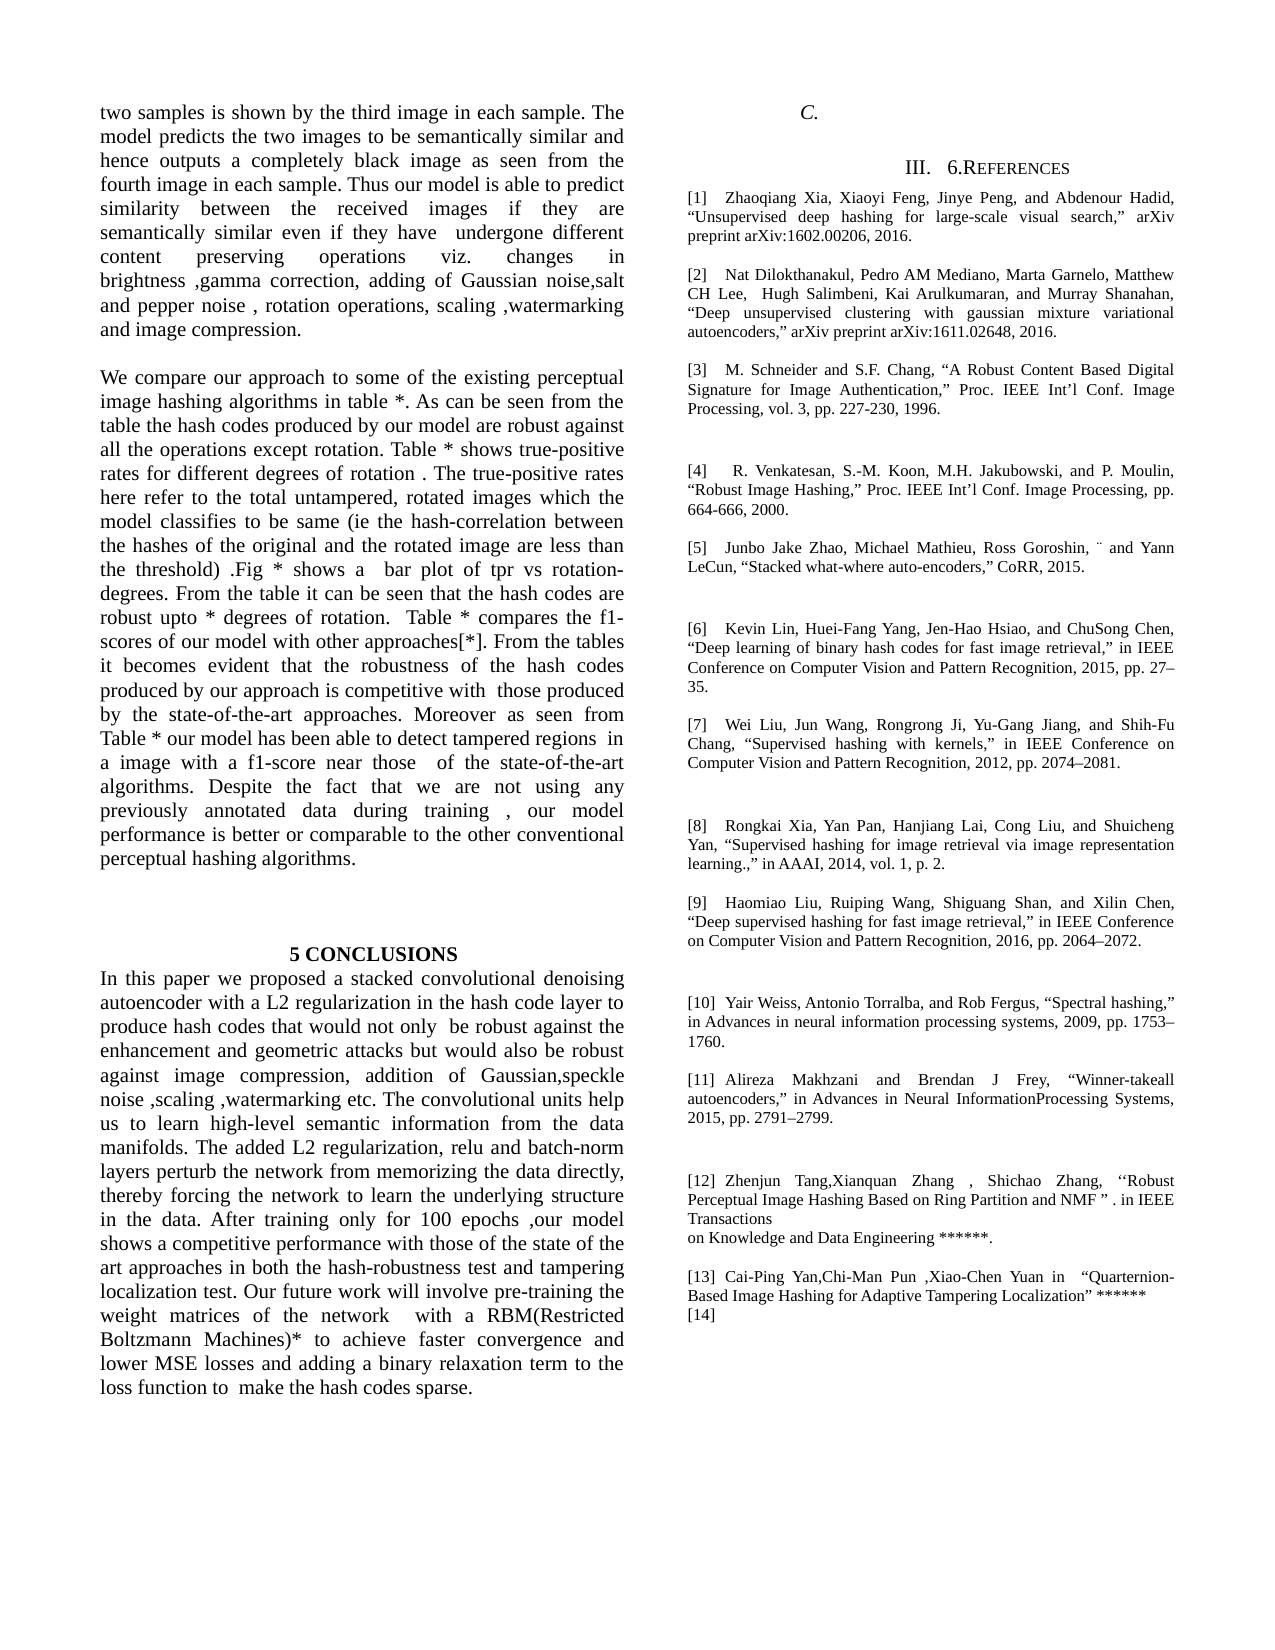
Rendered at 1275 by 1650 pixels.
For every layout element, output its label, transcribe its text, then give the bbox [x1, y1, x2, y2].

list Wei Liu, Jun Wang, Rongrong Ji, Yu-Gang Jiang, and Shih-Fu Chang, “Supervised hashing with kernels,” in IEEE Conference on Computer Vision and Pattern Recognition, 2012, pp. 2074–2081. [687, 715, 1175, 772]
list Yair Weiss, Antonio Torralba, and Rob Fergus, “Spectral hashing,” in Advances in neural information processing systems, 2009, pp. 1753–1760. [687, 993, 1175, 1051]
list Alireza Makhzani and Brendan J Frey, “Winner-takeall autoencoders,” in Advances in Neural InformationProcessing Systems, 2015, pp. 2791–2799. [687, 1070, 1175, 1127]
list Haomiao Liu, Ruiping Wang, Shiguang Shan, and Xilin Chen, “Deep supervised hashing for fast image retrieval,” in IEEE Conference on Computer Vision and Pattern Recognition, 2016, pp. 2064–2072. [687, 892, 1175, 950]
list Rongkai Xia, Yan Pan, Hanjiang Lai, Cong Liu, and Shuicheng Yan, “Supervised hashing for image retrieval via image representation learning.,” in AAAI, 2014, vol. 1, p. 2. [687, 816, 1175, 873]
text We compare our approach to some of the existing perceptual image hashing algorithms in table *. As can be seen from the table the hash codes produced by our model are robust against all the operations except rotation. Table * shows true-positive rates for different degrees of rotation . The true-positive rates here refer to the total untampered, rotated images which the model classifies to be same (ie the hash-correlation between the hashes of the original and the rotated image are less than the threshold) .Fig * shows a bar plot of tpr vs rotation-degrees. From the table it can be seen that the hash codes are robust upto * degrees of rotation. Table * compares the f1-scores of our model with other approaches[*]. From the tables it becomes evident that the robustness of the hash codes produced by our approach is competitive with those produced by the state-of-the-art approaches. Moreover as seen from Table * our model has been able to detect tampered regions in a image with a f1-score near those of the state-of-the-art algorithms. Despite the fact that we are not using any previously annotated data during training , our model performance is better or comparable to the other conventional perceptual hashing algorithms. [100, 365, 625, 870]
list Zhaoqiang Xia, Xiaoyi Feng, Jinye Peng, and Abdenour Hadid, “Unsupervised deep hashing for large-scale visual search,” arXiv preprint arXiv:1602.00206, 2016. [687, 188, 1175, 245]
text on Knowledge and Data Engineering ******. [650, 1228, 1175, 1247]
list Kevin Lin, Huei-Fang Yang, Jen-Hao Hsiao, and ChuSong Chen, “Deep learning of binary hash codes for fast image retrieval,” in IEEE Conference on Computer Vision and Pattern Recognition, 2015, pp. 27–35. [687, 619, 1175, 696]
list Nat Dilokthanakul, Pedro AM Mediano, Marta Garnelo, Matthew CH Lee, Hugh Salimbeni, Kai Arulkumaran, and Murray Shanahan, “Deep unsupervised clustering with gaussian mixture variational autoencoders,” arXiv preprint arXiv:1611.02648, 2016. [687, 264, 1175, 341]
list R. Venkatesan, S.-M. Koon, M.H. Jakubowski, and P. Moulin, “Robust Image Hashing,” Proc. IEEE Int’l Conf. Image Processing, pp. 664-666, 2000. [687, 461, 1175, 518]
list Cai-Ping Yan,Chi-Man Pun ,Xiao-Chen Yuan in “Quarternion-Based Image Hashing for Adaptive Tampering Localization” ****** [687, 1266, 1175, 1305]
text 5 CONCLUSIONS [100, 942, 625, 966]
text two samples is shown by the third image in each sample. The model predicts the two images to be semantically similar and hence outputs a completely black image as seen from the fourth image in each sample. Thus our model is able to predict similarity between the received images if they are semantically similar even if they have undergone different content preserving operations viz. changes in brightness ,gamma correction, adding of Gaussian noise,salt and pepper noise , rotation operations, scaling ,watermarking and image compression. [100, 100, 625, 341]
list Zhenjun Tang,Xianquan Zhang , Shichao Zhang, ‘‘Robust Perceptual Image Hashing Based on Ring Partition and NMF ” . in IEEE Transactions [687, 1171, 1175, 1228]
list M. Schneider and S.F. Chang, “A Robust Content Based Digital Signature for Image Authentication,” Proc. IEEE Int’l Conf. Image Processing, vol. 3, pp. 227-230, 1996. [687, 360, 1175, 418]
list Junbo Jake Zhao, Michael Mathieu, Ross Goroshin, ¨ and Yann LeCun, “Stacked what-where auto-encoders,” CoRR, 2015. [687, 538, 1175, 576]
text In this paper we proposed a stacked convolutional denoising autoencoder with a L2 regularization in the hash code layer to produce hash codes that would not only be robust against the enhancement and geometric attacks but would also be robust against image compression, addition of Gaussian,speckle noise ,scaling ,watermarking etc. The convolutional units help us to learn high-level semantic information from the data manifolds. The added L2 regularization, relu and batch-norm layers perturb the network from memorizing the data directly, thereby forcing the network to learn the underlying structure in the data. After training only for 100 epochs ,our model shows a competitive performance with those of the state of the art approaches in both the hash-robustness test and tampering localization test. Our future work will involve pre-training the weight matrices of the network with a RBM(Restricted Boltzmann Machines)* to achieve faster convergence and lower MSE losses and adding a binary relaxation term to the loss function to make the hash codes sparse. [100, 966, 625, 1399]
subtitle 6.References [800, 155, 1175, 179]
